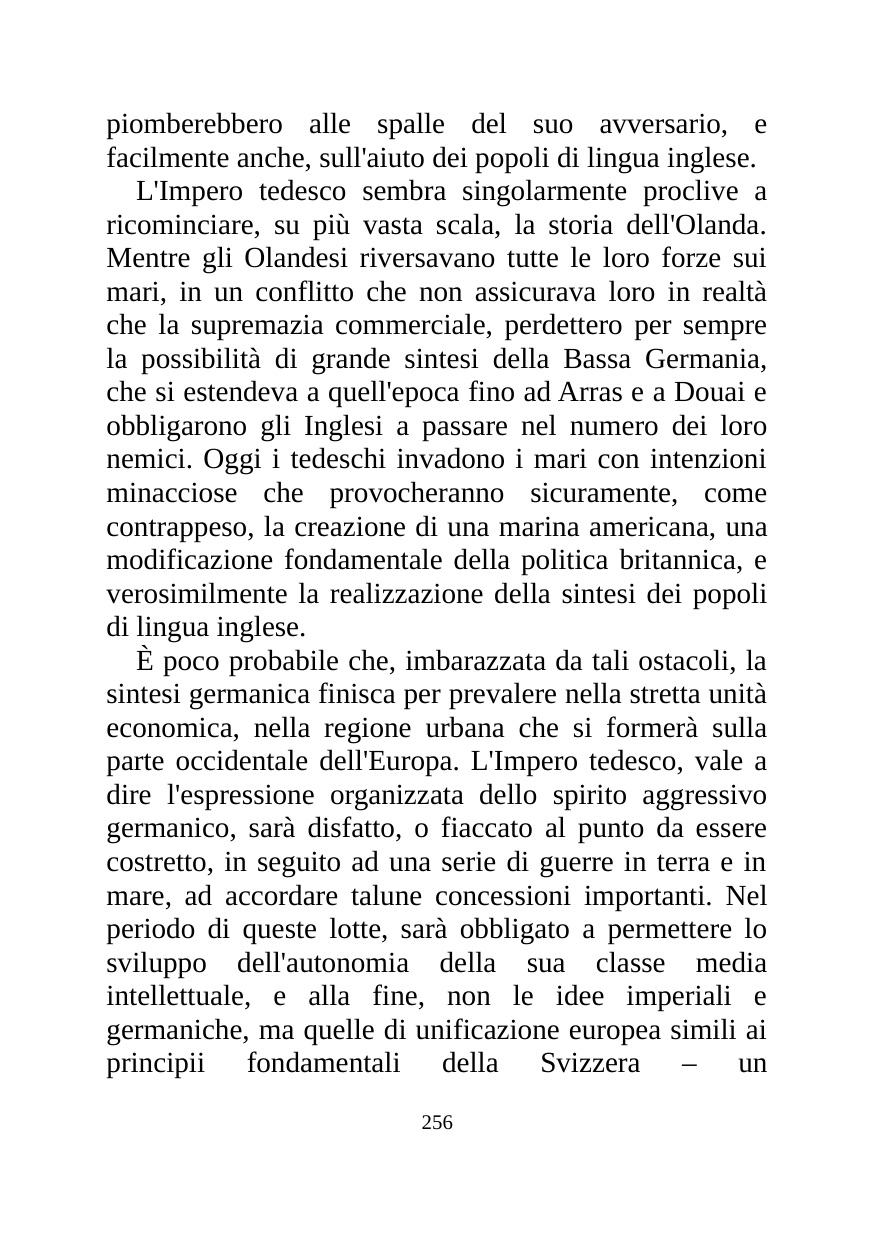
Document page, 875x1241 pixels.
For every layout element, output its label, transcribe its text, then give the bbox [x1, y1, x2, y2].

text È poco probabile che, imbarazzata da tali ostacoli, la sintesi germanica finisca per prevalere nella stretta unità economica, nella regione urbana che si formerà sulla parte occidentale dell'Europa. L'Impero tedesco, vale a dire l'espressione organizzata dello spirito aggressivo germanico, sarà disfatto, o fiaccato al punto da essere costretto, in seguito ad una serie di guerre in terra e in mare, ad accordare talune concessioni importanti. Nel periodo di queste lotte, sarà obbligato a permettere lo sviluppo dell'autonomia della sua classe media intellettuale, e alla fine, non le idee imperiali e germaniche, ma quelle di unificazione europea simili ai principii fondamentali della Svizzera – un [106, 643, 768, 1079]
text piomberebbero alle spalle del suo avversario, e facilmente anche, sull'aiuto dei popoli di lingua inglese. [106, 106, 768, 173]
text L'Impero tedesco sembra singolarmente proclive a ricominciare, su più vasta scala, la storia dell'Olanda. Mentre gli Olandesi riversavano tutte le loro forze sui mari, in un conflitto che non assicurava loro in realtà che la supremazia commerciale, perdettero per sempre la possibilità di grande sintesi della Bassa Germania, che si estendeva a quell'epoca fino ad Arras e a Douai e obbligarono gli Inglesi a passare nel numero dei loro nemici. Oggi i tedeschi invadono i mari con intenzioni minacciose che provocheranno sicuramente, come contrappeso, la creazione di una marina americana, una modificazione fondamentale della politica britannica, e verosimilmente la realizzazione della sintesi dei popoli di lingua inglese. [106, 173, 768, 643]
